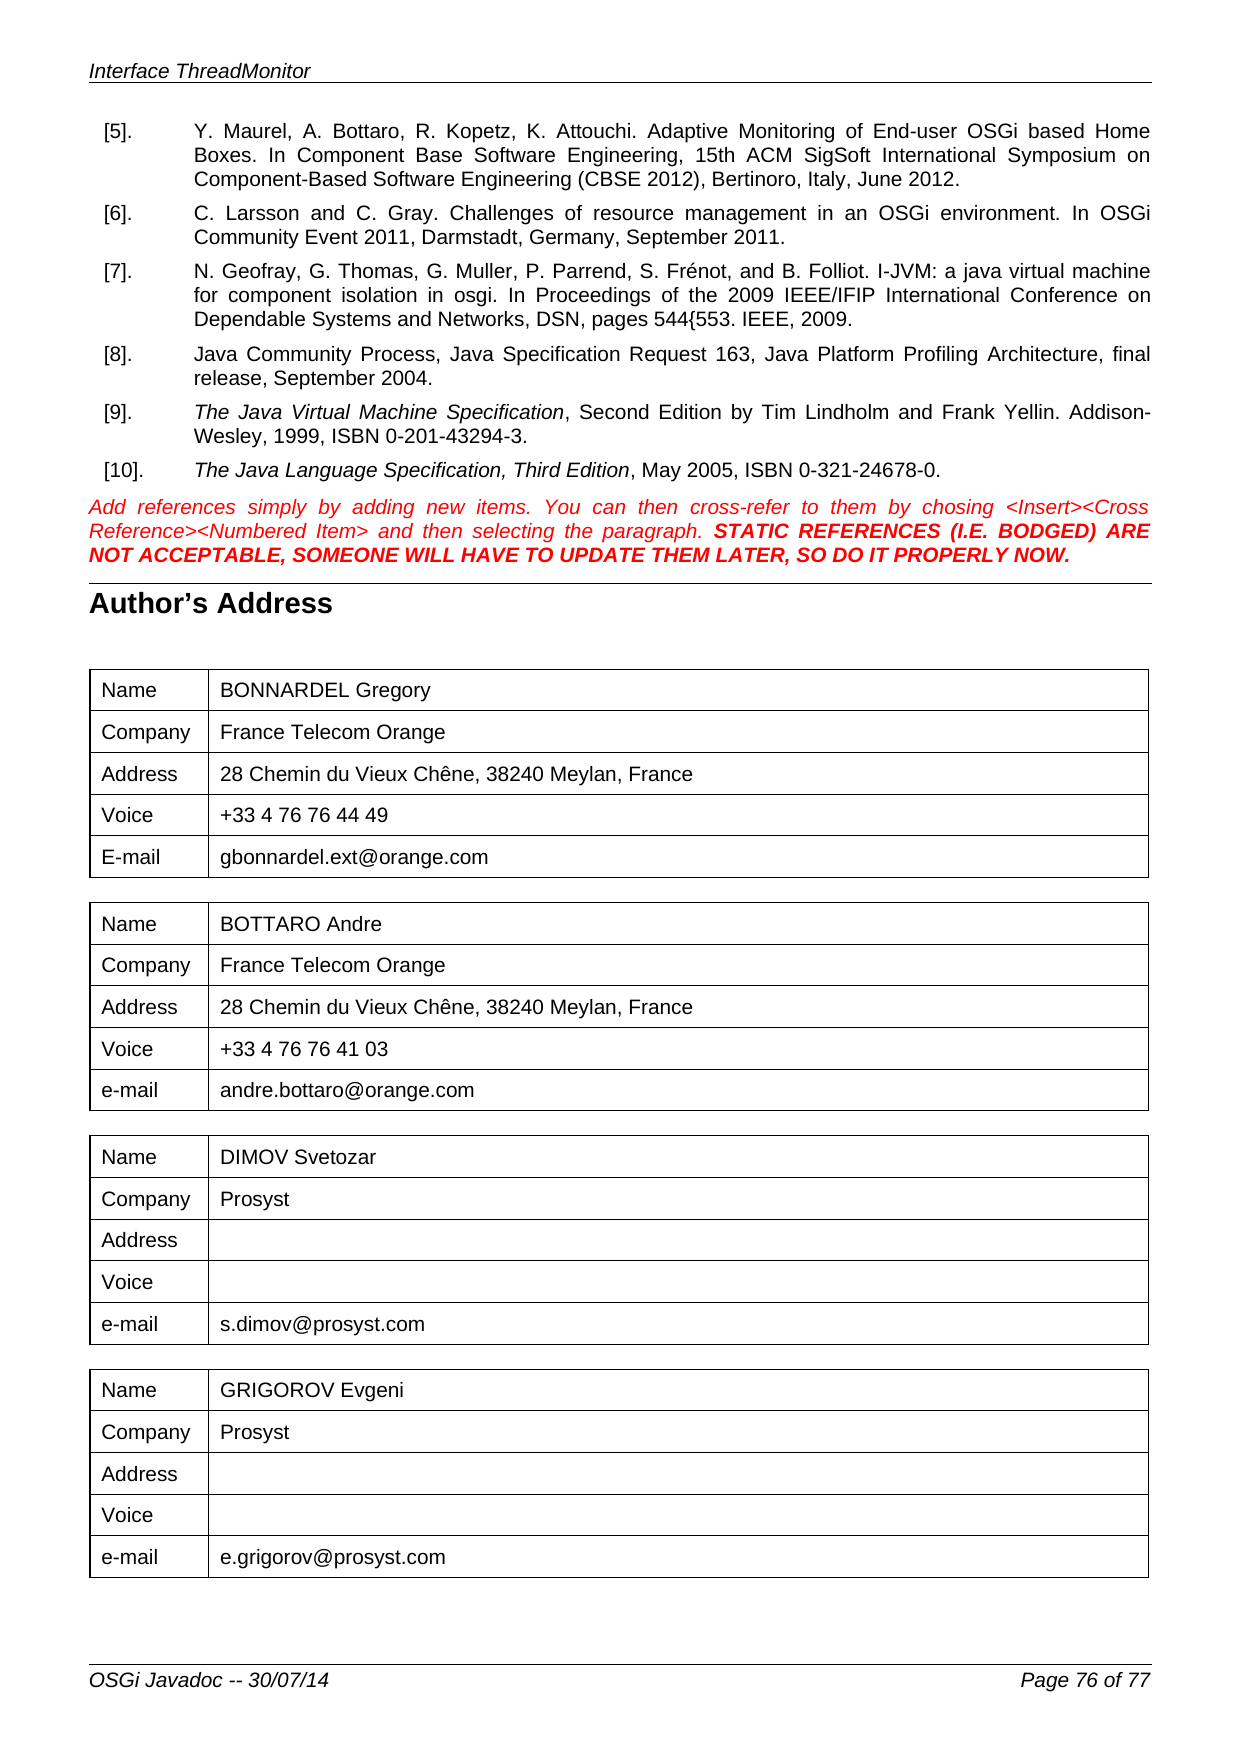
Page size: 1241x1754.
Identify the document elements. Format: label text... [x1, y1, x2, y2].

table_header DIMOV Svetozar [209, 1136, 1148, 1177]
table_cell Company [91, 945, 208, 985]
table_cell Prosyst [209, 1178, 1148, 1219]
table_cell e.grigorov@prosyst.com [209, 1536, 1148, 1577]
table_header Name [91, 903, 208, 944]
table_cell [209, 1453, 1148, 1494]
table_cell Address [91, 986, 208, 1027]
table_cell 28 Chemin du Vieux Chêne, 38240 Meylan, France [209, 986, 1148, 1027]
table_header GRIGOROV Evgeni [209, 1370, 1148, 1410]
text Add references simply by adding new items. You can then cross-refer to them by chosing <Insert><Cross Reference><Numbered Item> and then selecting the paragraph. STATIC REFERENCES (I.E. BODGED) ARE NOT ACCEPTABLE, SOMEONE WILL HAVE TO UPDATE THEM LATER, SO DO IT PROPERLY NOW. [88, 494, 1152, 566]
table_cell Company [91, 1178, 208, 1219]
table_cell Prosyst [209, 1411, 1148, 1452]
table_cell Voice [91, 1261, 208, 1302]
table_cell Voice [91, 795, 208, 835]
table_cell [209, 1220, 1148, 1260]
table_cell France Telecom Orange [209, 945, 1148, 985]
table_cell Address [91, 1453, 208, 1494]
list Java Community Process, Java Specification Request 163, Java Platform Profiling Architecture, final release, September 2004. [103, 341, 1152, 389]
table_cell gbonnardel.ext@orange.com [209, 836, 1148, 877]
table_cell Company [91, 711, 208, 752]
table_header Name [91, 1136, 208, 1177]
list The Java Virtual Machine Specification, Second Edition by Tim Lindholm and Frank Yellin. Addison-Wesley, 1999, ISBN 0-201-43294-3. [103, 400, 1152, 448]
table_header Name [91, 1370, 208, 1410]
table_cell andre.bottaro@orange.com [209, 1070, 1148, 1110]
table_cell [209, 1495, 1148, 1535]
list C. Larsson and C. Gray. Challenges of resource management in an OSGi environment. In OSGi Community Event 2011, Darmstadt, Germany, September 2011. [103, 201, 1152, 249]
table_cell s.dimov@prosyst.com [209, 1303, 1148, 1344]
table_cell +33 4 76 76 41 03 [209, 1028, 1148, 1069]
table_header BONNARDEL Gregory [209, 670, 1148, 710]
table_cell e-mail [91, 1070, 208, 1110]
table_cell France Telecom Orange [209, 711, 1148, 752]
table_header Name [91, 670, 208, 710]
subtitle Author’s Address [88, 584, 1152, 620]
table_cell Address [91, 1220, 208, 1260]
list N. Geofray, G. Thomas, G. Muller, P. Parrend, S. Frénot, and B. Folliot. I-JVM: a java virtual machine for component isolation in osgi. In Proceedings of the 2009 IEEE/IFIP International Conference on Dependable Systems and Networks, DSN, pages 544{553. IEEE, 2009. [103, 259, 1152, 331]
table_cell [209, 1261, 1148, 1302]
list Y. Maurel, A. Bottaro, R. Kopetz, K. Attouchi. Adaptive Monitoring of End-user OSGi based Home Boxes. In Component Base Software Engineering, 15th ACM SigSoft International Symposium on Component-Based Software Engineering (CBSE 2012), Bertinoro, Italy, June 2012. [103, 118, 1152, 190]
table_cell E-mail [91, 836, 208, 877]
table_cell Address [91, 753, 208, 794]
table_header BOTTARO Andre [209, 903, 1148, 944]
list The Java Language Specification, Third Edition, May 2005, ISBN 0-321-24678-0. [103, 458, 1152, 482]
table_cell Voice [91, 1028, 208, 1069]
table_cell 28 Chemin du Vieux Chêne, 38240 Meylan, France [209, 753, 1148, 794]
table_cell e-mail [91, 1536, 208, 1577]
table_cell e-mail [91, 1303, 208, 1344]
table_cell +33 4 76 76 44 49 [209, 795, 1148, 835]
table_cell Voice [91, 1495, 208, 1535]
table_cell Company [91, 1411, 208, 1452]
